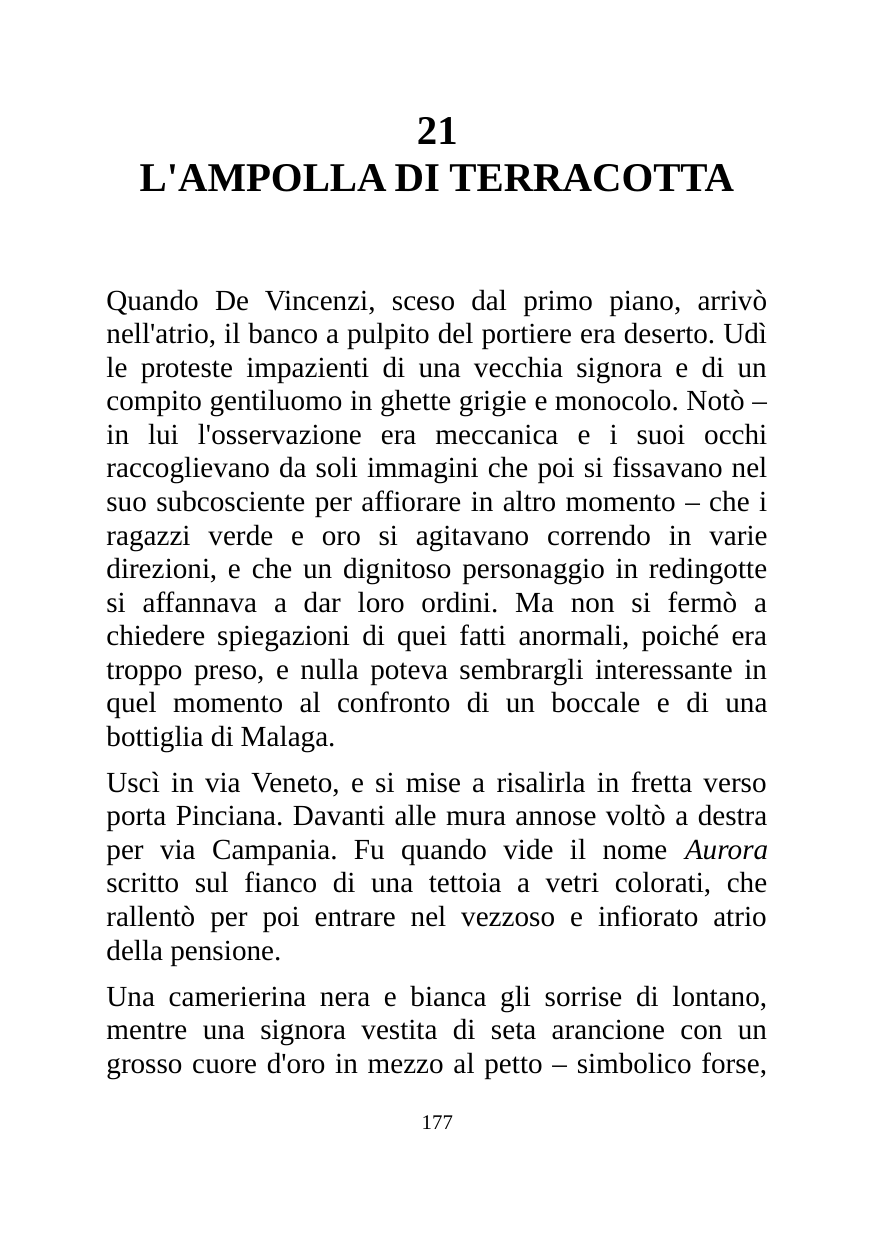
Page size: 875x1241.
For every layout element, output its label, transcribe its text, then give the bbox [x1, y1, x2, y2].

text Uscì in via Veneto, e si mise a risalirla in fretta verso porta Pinciana. Davanti alle mura annose voltò a destra per via Campania. Fu quando vide il nome Aurora scritto sul fianco di una tettoia a vetri colorati, che rallentò per poi entrare nel vezzoso e infiorato atrio della pensione. [106, 765, 768, 966]
subtitle 21 L'AMPOLLA DI TERRACOTTA [106, 106, 768, 200]
text Una camerierina nera e bianca gli sorrise di lontano, mentre una signora vestita di seta arancione con un grosso cuore d'oro in mezzo al petto – simbolico forse, [106, 979, 768, 1079]
text Quando De Vincenzi, sceso dal primo piano, arrivò nell'atrio, il banco a pulpito del portiere era deserto. Udì le proteste impazienti di una vecchia signora e di un compito gentiluomo in ghette grigie e monocolo. Notò – in lui l'osservazione era meccanica e i suoi occhi raccoglievano da soli immagini che poi si fissavano nel suo subcosciente per affiorare in altro momento – che i ragazzi verde e oro si agitavano correndo in varie direzioni, e che un dignitoso personaggio in redingotte si affannava a dar loro ordini. Ma non si fermò a chiedere spiegazioni di quei fatti anormali, poiché era troppo preso, e nulla poteva sembrargli interessante in quel momento al confronto di un boccale e di una bottiglia di Malaga. [106, 283, 768, 752]
